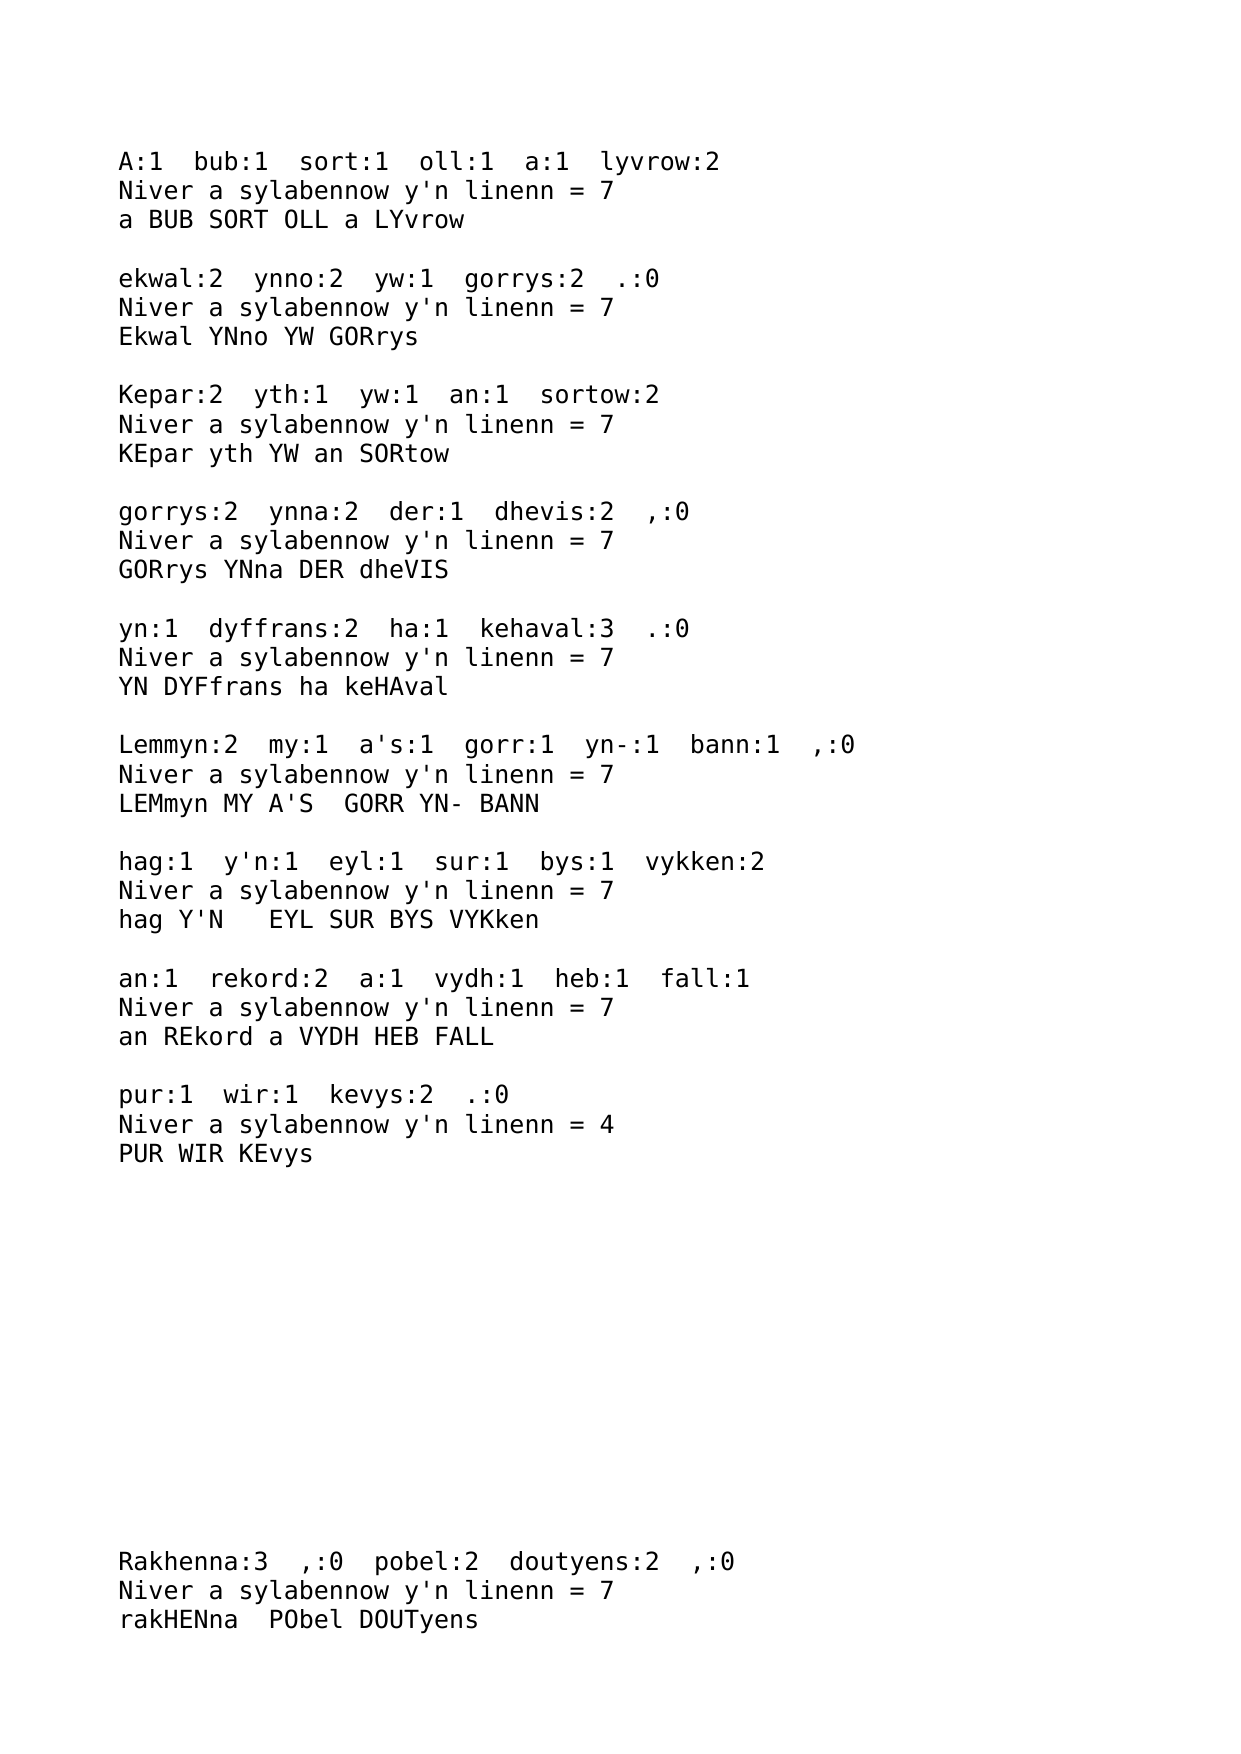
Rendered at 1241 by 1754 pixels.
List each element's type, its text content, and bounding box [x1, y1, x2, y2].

text A:1 bub:1 sort:1 oll:1 a:1 lyvrow:2 [118, 147, 1122, 176]
text YN DYFfrans ha keHAval [118, 672, 1122, 701]
text Niver a sylabennow y'n linenn = 7 [118, 293, 1122, 322]
text a BUB SORT OLL a LYvrow [118, 206, 1122, 235]
text rakHENna PObel DOUTyens [118, 1606, 1122, 1635]
text Niver a sylabennow y'n linenn = 7 [118, 993, 1122, 1022]
text Niver a sylabennow y'n linenn = 7 [118, 876, 1122, 906]
text Niver a sylabennow y'n linenn = 7 [118, 410, 1122, 439]
text LEMmyn MY A'S GORR YN- BANN [118, 789, 1122, 818]
text PUR WIR KEvys [118, 1139, 1122, 1168]
text pur:1 wir:1 kevys:2 .:0 [118, 1081, 1122, 1110]
text gorrys:2 ynna:2 der:1 dhevis:2 ,:0 [118, 497, 1122, 526]
text Lemmyn:2 my:1 a's:1 gorr:1 yn-:1 bann:1 ,:0 [118, 731, 1122, 760]
text an:1 rekord:2 a:1 vydh:1 heb:1 fall:1 [118, 964, 1122, 993]
text GORrys YNna DER dheVIS [118, 556, 1122, 585]
text Ekwal YNno YW GORrys [118, 322, 1122, 351]
text hag Y'N EYL SUR BYS VYKken [118, 906, 1122, 935]
text Kepar:2 yth:1 yw:1 an:1 sortow:2 [118, 381, 1122, 410]
text an REkord a VYDH HEB FALL [118, 1022, 1122, 1051]
text hag:1 y'n:1 eyl:1 sur:1 bys:1 vykken:2 [118, 847, 1122, 876]
text ekwal:2 ynno:2 yw:1 gorrys:2 .:0 [118, 264, 1122, 293]
text Niver a sylabennow y'n linenn = 7 [118, 1576, 1122, 1606]
text Rakhenna:3 ,:0 pobel:2 doutyens:2 ,:0 [118, 1547, 1122, 1576]
text Niver a sylabennow y'n linenn = 4 [118, 1110, 1122, 1139]
text Niver a sylabennow y'n linenn = 7 [118, 643, 1122, 672]
text Niver a sylabennow y'n linenn = 7 [118, 760, 1122, 789]
text yn:1 dyffrans:2 ha:1 kehaval:3 .:0 [118, 614, 1122, 643]
text Niver a sylabennow y'n linenn = 7 [118, 526, 1122, 556]
text KEpar yth YW an SORtow [118, 439, 1122, 468]
text Niver a sylabennow y'n linenn = 7 [118, 176, 1122, 206]
